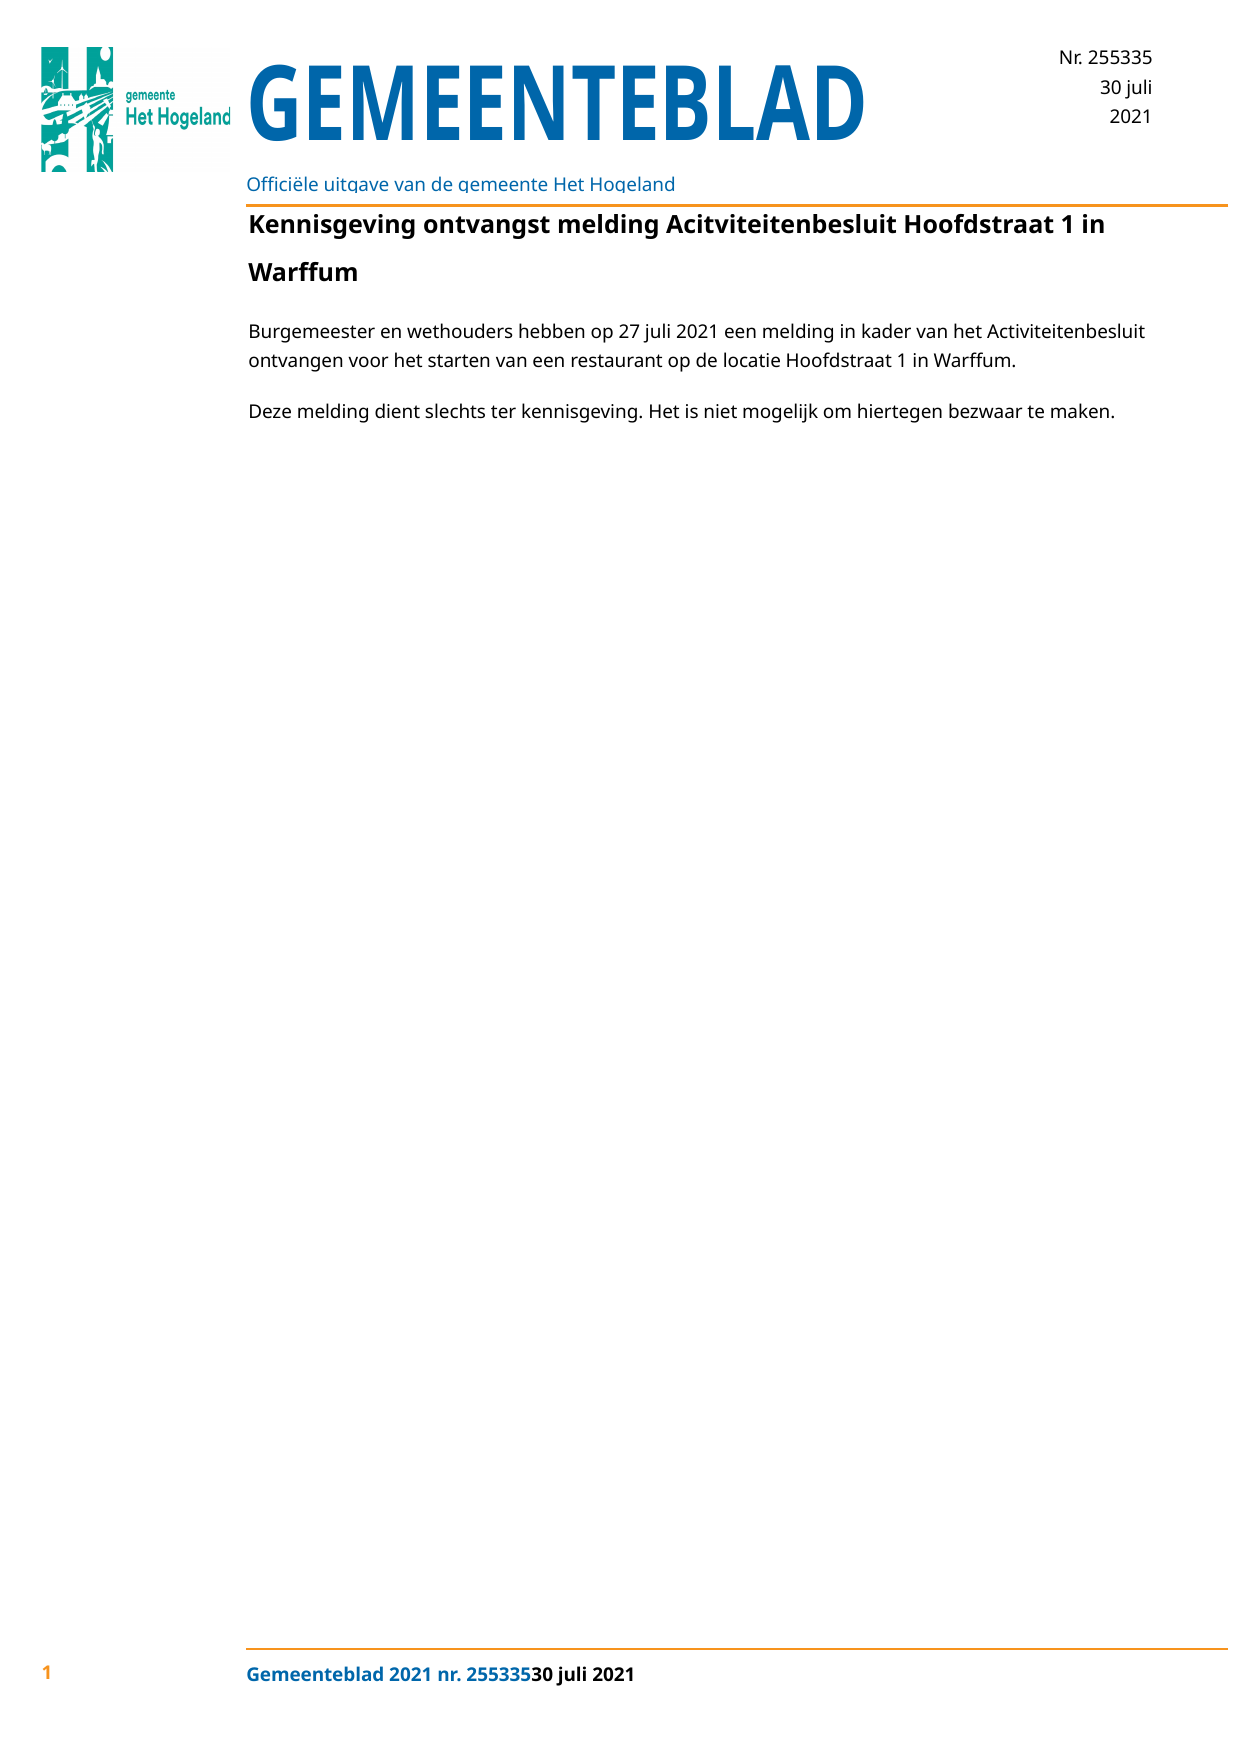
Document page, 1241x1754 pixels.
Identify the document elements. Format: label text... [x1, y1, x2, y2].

text Deze melding dient slechts ter kennisgeving. Het is niet mogelijk om hiertegen bezwaar te maken. [248, 398, 1152, 424]
text Kennisgeving ontvangst melding Acitviteitenbesluit Hoofdstraat 1 in Warffum [248, 207, 1152, 288]
text Burgemeester en wethouders hebben op 27 juli 2021 een melding in kader van het Activiteitenbesluit ontvangen voor het starten van een restaurant op de locatie Hoofdstraat 1 in Warffum. [248, 318, 1152, 373]
picture [41, 47, 231, 172]
